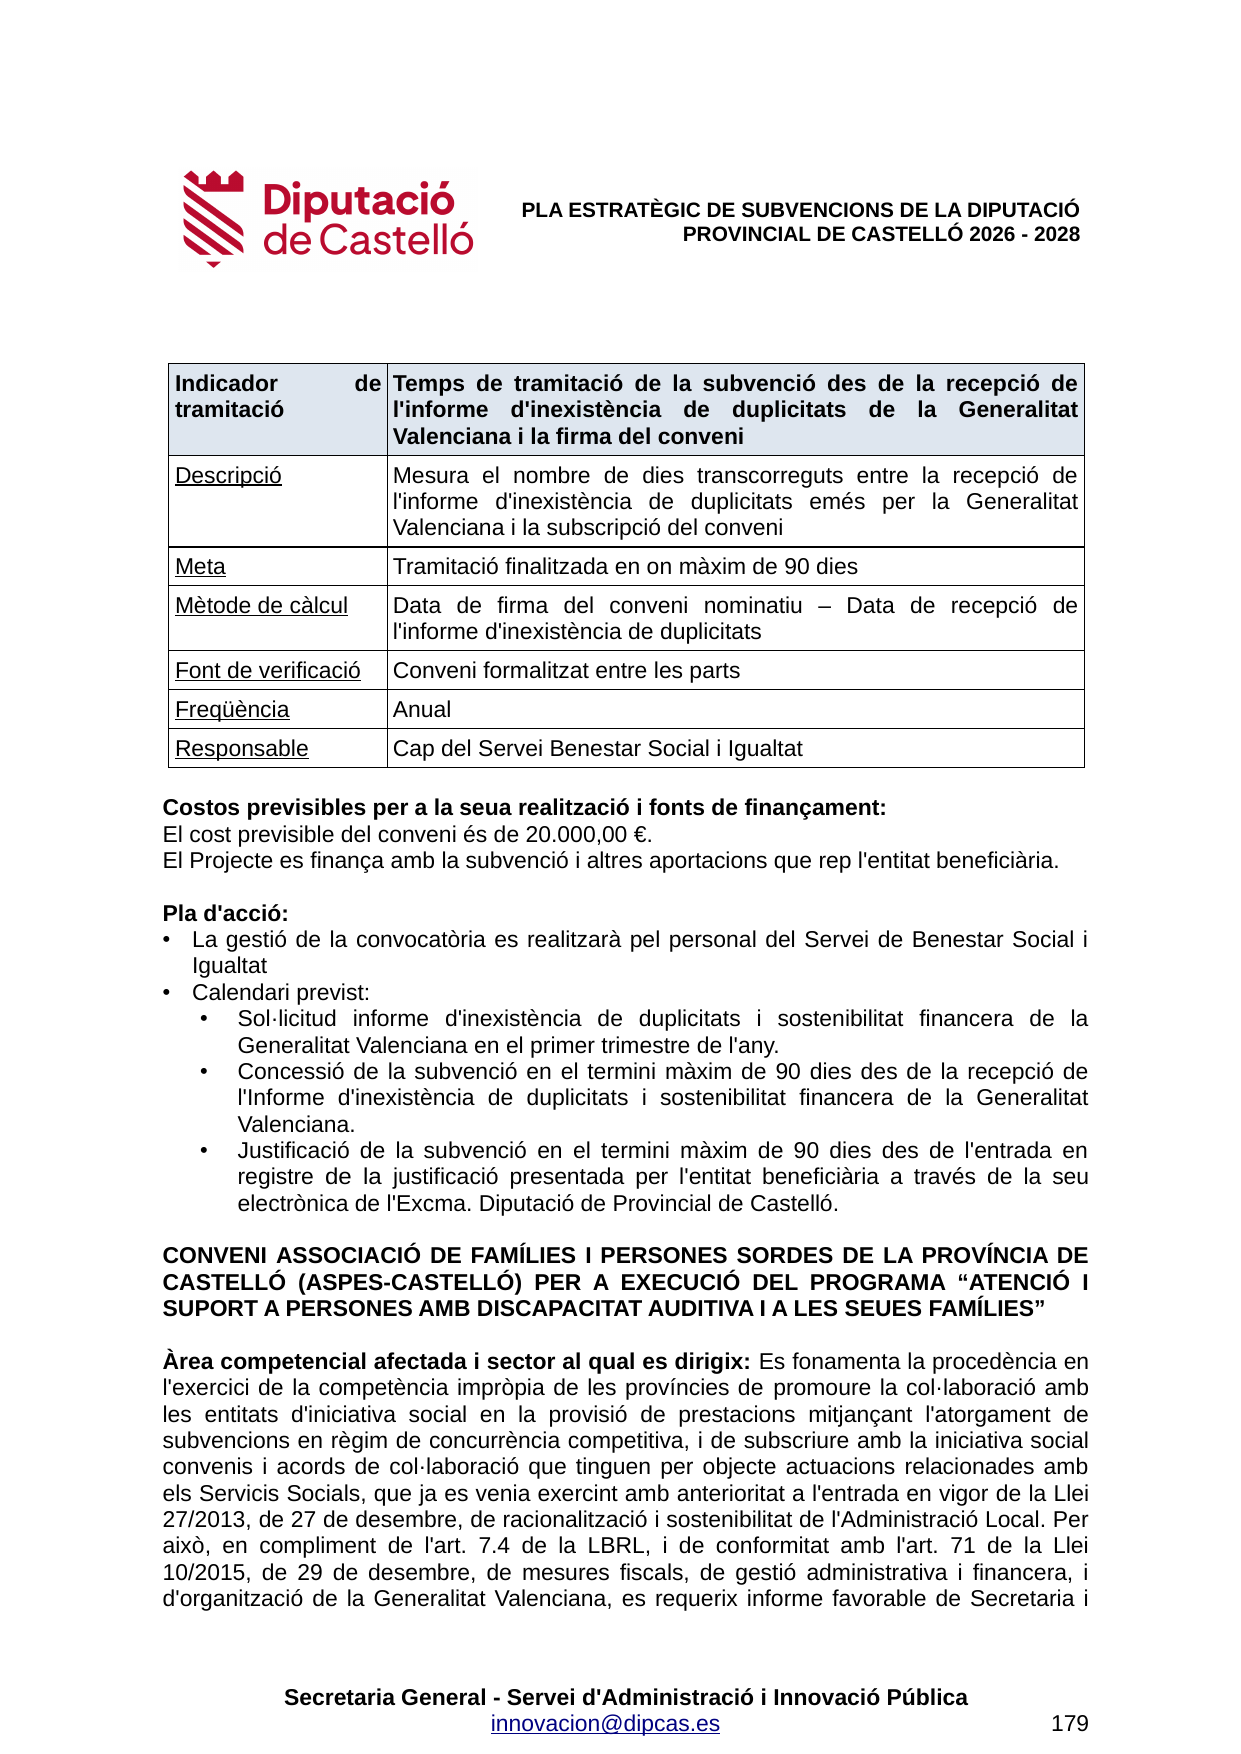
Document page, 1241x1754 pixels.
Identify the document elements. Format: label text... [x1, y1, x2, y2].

table_cell Conveni formalitzat entre les parts [388, 651, 1084, 689]
table_cell Font de verificació [169, 651, 387, 689]
text El cost previsible del conveni és de 20.000,00 €. [162, 821, 1089, 847]
table_cell Mètode de càlcul [169, 586, 387, 650]
table_cell Tramitació finalitzada en on màxim de 90 dies [388, 548, 1084, 585]
table_cell Meta [169, 548, 387, 585]
table_cell Mesura el nombre de dies transcorreguts entre la recepció de l'informe d'inexistència de duplicitats emés per la Generalitat Valenciana i la subscripció del conveni [388, 456, 1084, 546]
picture [178, 167, 478, 272]
table_cell Cap del Servei Benestar Social i Igualtat [388, 729, 1084, 767]
table_cell Descripció [169, 456, 387, 546]
table_header Indicador de tramitació [169, 364, 387, 455]
text Pla d'acció: [162, 900, 1089, 926]
text Costos previsibles per a la seua realització i fonts de finançament: [162, 794, 1089, 821]
list Calendari previst: [162, 979, 1089, 1005]
table_cell Freqüència [169, 690, 387, 728]
table_header Temps de tramitació de la subvenció des de la recepció de l'informe d'inexistència de duplicitats de la Generalitat Valenciana i la firma del conveni [388, 364, 1084, 455]
table_cell Data de firma del conveni nominatiu – Data de recepció de l'informe d'inexistència de duplicitats [388, 586, 1084, 650]
table_cell Anual [388, 690, 1084, 728]
list La gestió de la convocatòria es realitzarà pel personal del Servei de Benestar Social i Igualtat [162, 926, 1089, 979]
list Concessió de la subvenció en el termini màxim de 90 dies des de la recepció de l'Informe d'inexistència de duplicitats i sostenibilitat financera de la Generalitat Valenciana. [200, 1058, 1089, 1137]
text Àrea competencial afectada i sector al qual es dirigix: Es fonamenta la procedència en l'exercici de la competència impròpia de les províncies de promoure la col·laboració amb les entitats d'iniciativa social en la provisió de prestacions mitjançant l'atorgament de subvencions en règim de concurrència competitiva, i de subscriure amb la iniciativa social convenis i acords de col·laboració que tinguen per objecte actuacions relacionades amb els Servicis Socials, que ja es venia exercint amb anterioritat a l'entrada en vigor de la Llei 27/2013, de 27 de desembre, de racionalització i sostenibilitat de l'Administració Local. Per això, en compliment de l'art. 7.4 de la LBRL, i de conformitat amb l'art. 71 de la Llei 10/2015, de 29 de desembre, de mesures fiscals, de gestió administrativa i financera, i d'organització de la Generalitat Valenciana, es requerix informe favorable de Secretaria i [162, 1348, 1089, 1611]
list Sol·licitud informe d'inexistència de duplicitats i sostenibilitat financera de la Generalitat Valenciana en el primer trimestre de l'any. [200, 1005, 1089, 1058]
list Justificació de la subvenció en el termini màxim de 90 dies des de l'entrada en registre de la justificació presentada per l'entitat beneficiària a través de la seu electrònica de l'Excma. Diputació de Provincial de Castelló. [200, 1137, 1089, 1216]
table_cell Responsable [169, 729, 387, 767]
text El Projecte es finança amb la subvenció i altres aportacions que rep l'entitat beneficiària. [162, 847, 1089, 873]
text CONVENI ASSOCIACIÓ DE FAMÍLIES I PERSONES SORDES DE LA PROVÍNCIA DE CASTELLÓ (ASPES-CASTELLÓ) PER A EXECUCIÓ DEL PROGRAMA “ATENCIÓ I SUPORT A PERSONES AMB DISCAPACITAT AUDITIVA I A LES SEUES FAMÍLIES” [162, 1242, 1089, 1321]
